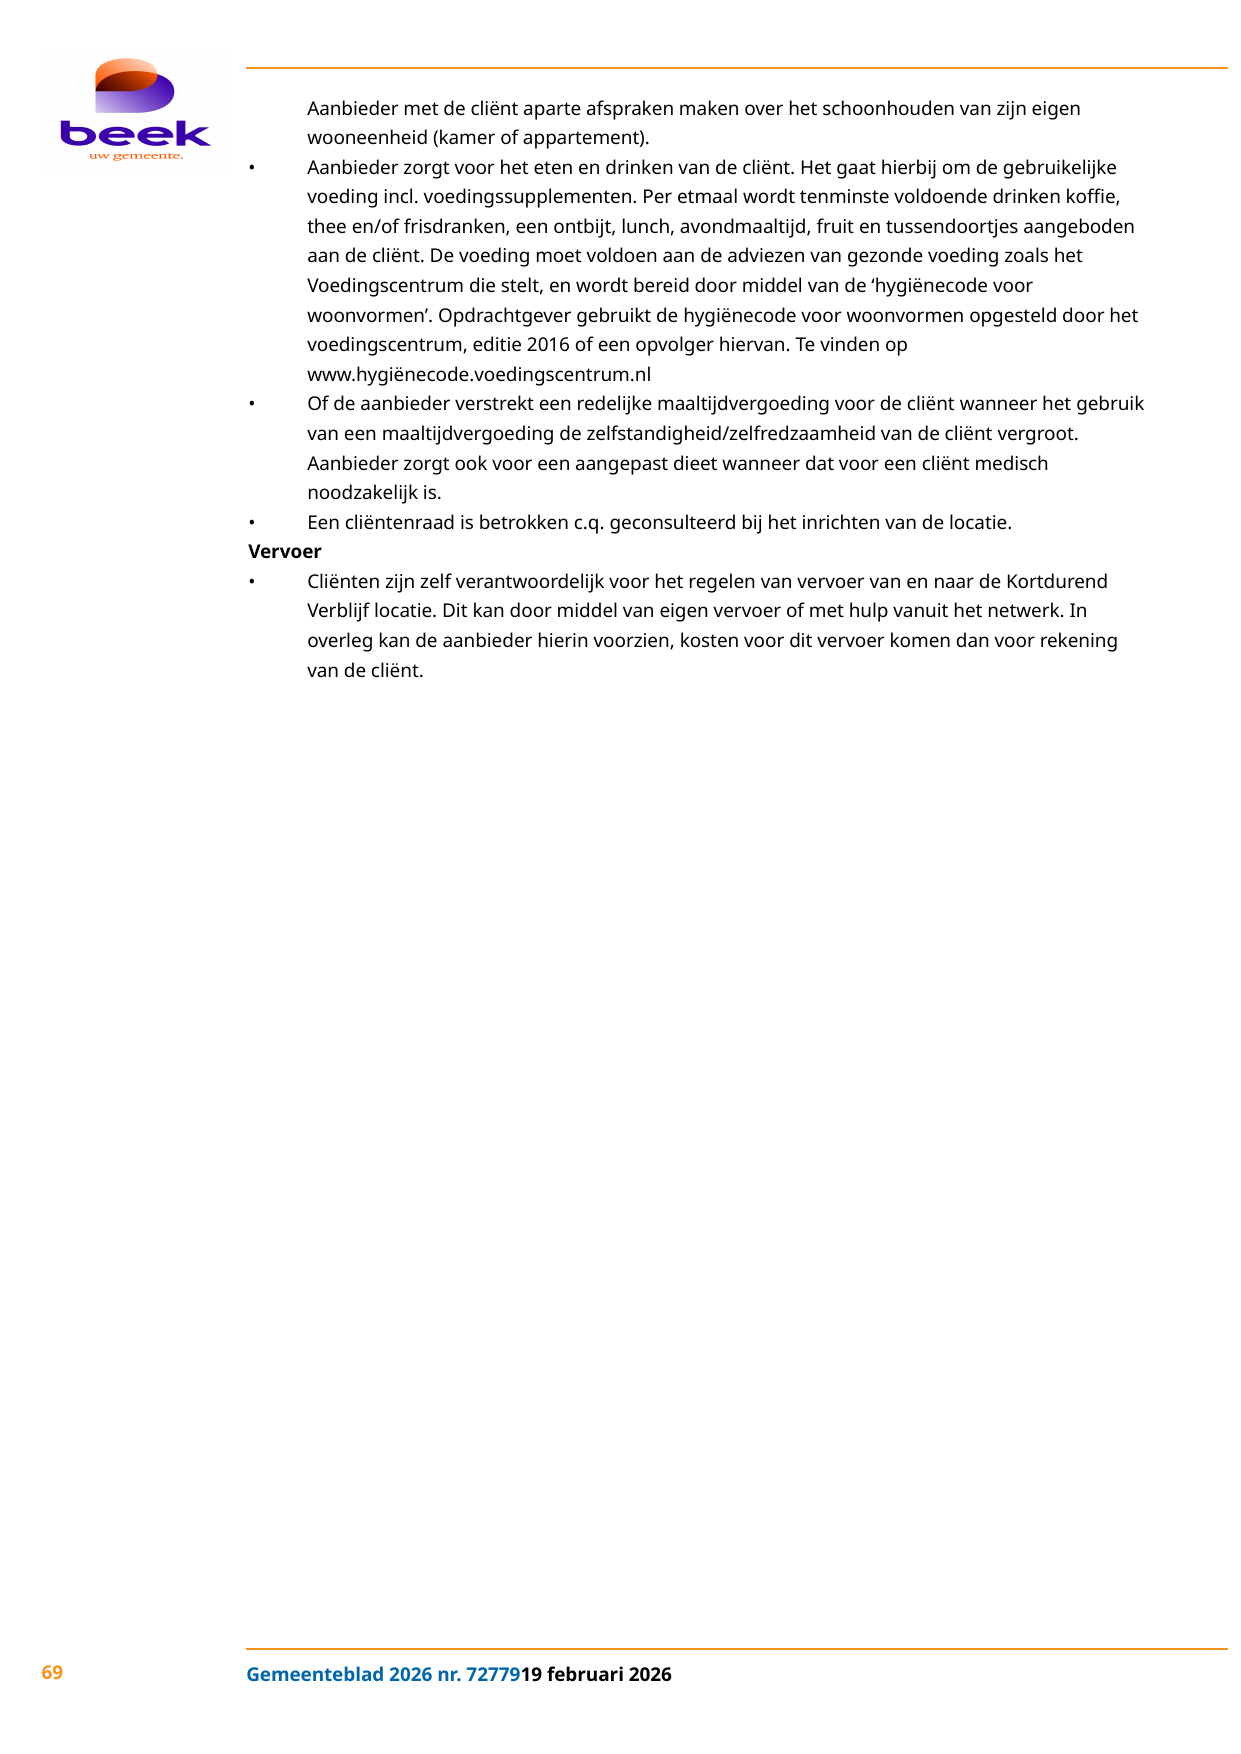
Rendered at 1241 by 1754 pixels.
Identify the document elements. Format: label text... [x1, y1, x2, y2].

picture [41, 47, 231, 172]
list Aanbieder met de cliënt aparte afspraken maken over het schoonhouden van zijn eigen wooneenheid (kamer of appartement). [248, 95, 1152, 150]
list Een cliëntenraad is betrokken c.q. geconsulteerd bij het inrichten van de locatie. [248, 509, 1152, 535]
list Of de aanbieder verstrekt een redelijke maaltijdvergoeding voor de cliënt wanneer het gebruik van een maaltijdvergoeding de zelfstandigheid/zelfredzaamheid van de cliënt vergroot. Aanbieder zorgt ook voor een aangepast dieet wanneer dat voor een cliënt medisch noodzakelijk is. [248, 391, 1152, 505]
list Cliënten zijn zelf verantwoordelijk voor het regelen van vervoer van en naar de Kortdurend Verblijf locatie. Dit kan door middel van eigen vervoer of met hulp vanuit het netwerk. In overleg kan de aanbieder hierin voorzien, kosten voor dit vervoer komen dan voor rekening van de cliënt. [248, 568, 1152, 683]
list Aanbieder zorgt voor het eten en drinken van de cliënt. Het gaat hierbij om de gebruikelijke voeding incl. voedingssupplementen. Per etmaal wordt tenminste voldoende drinken koffie, thee en/of frisdranken, een ontbijt, lunch, avondmaaltijd, fruit en tussendoortjes aangeboden aan de cliënt. De voeding moet voldoen aan de adviezen van gezonde voeding zoals het Voedingscentrum die stelt, en wordt bereid door middel van de ‘hygiënecode voor woonvormen’. Opdrachtgever gebruikt de hygiënecode voor woonvormen opgesteld door het voedingscentrum, editie 2016 of een opvolger hiervan. Te vinden op www.hygiënecode.voedingscentrum.nl [248, 154, 1152, 387]
text Vervoer [248, 538, 1152, 564]
